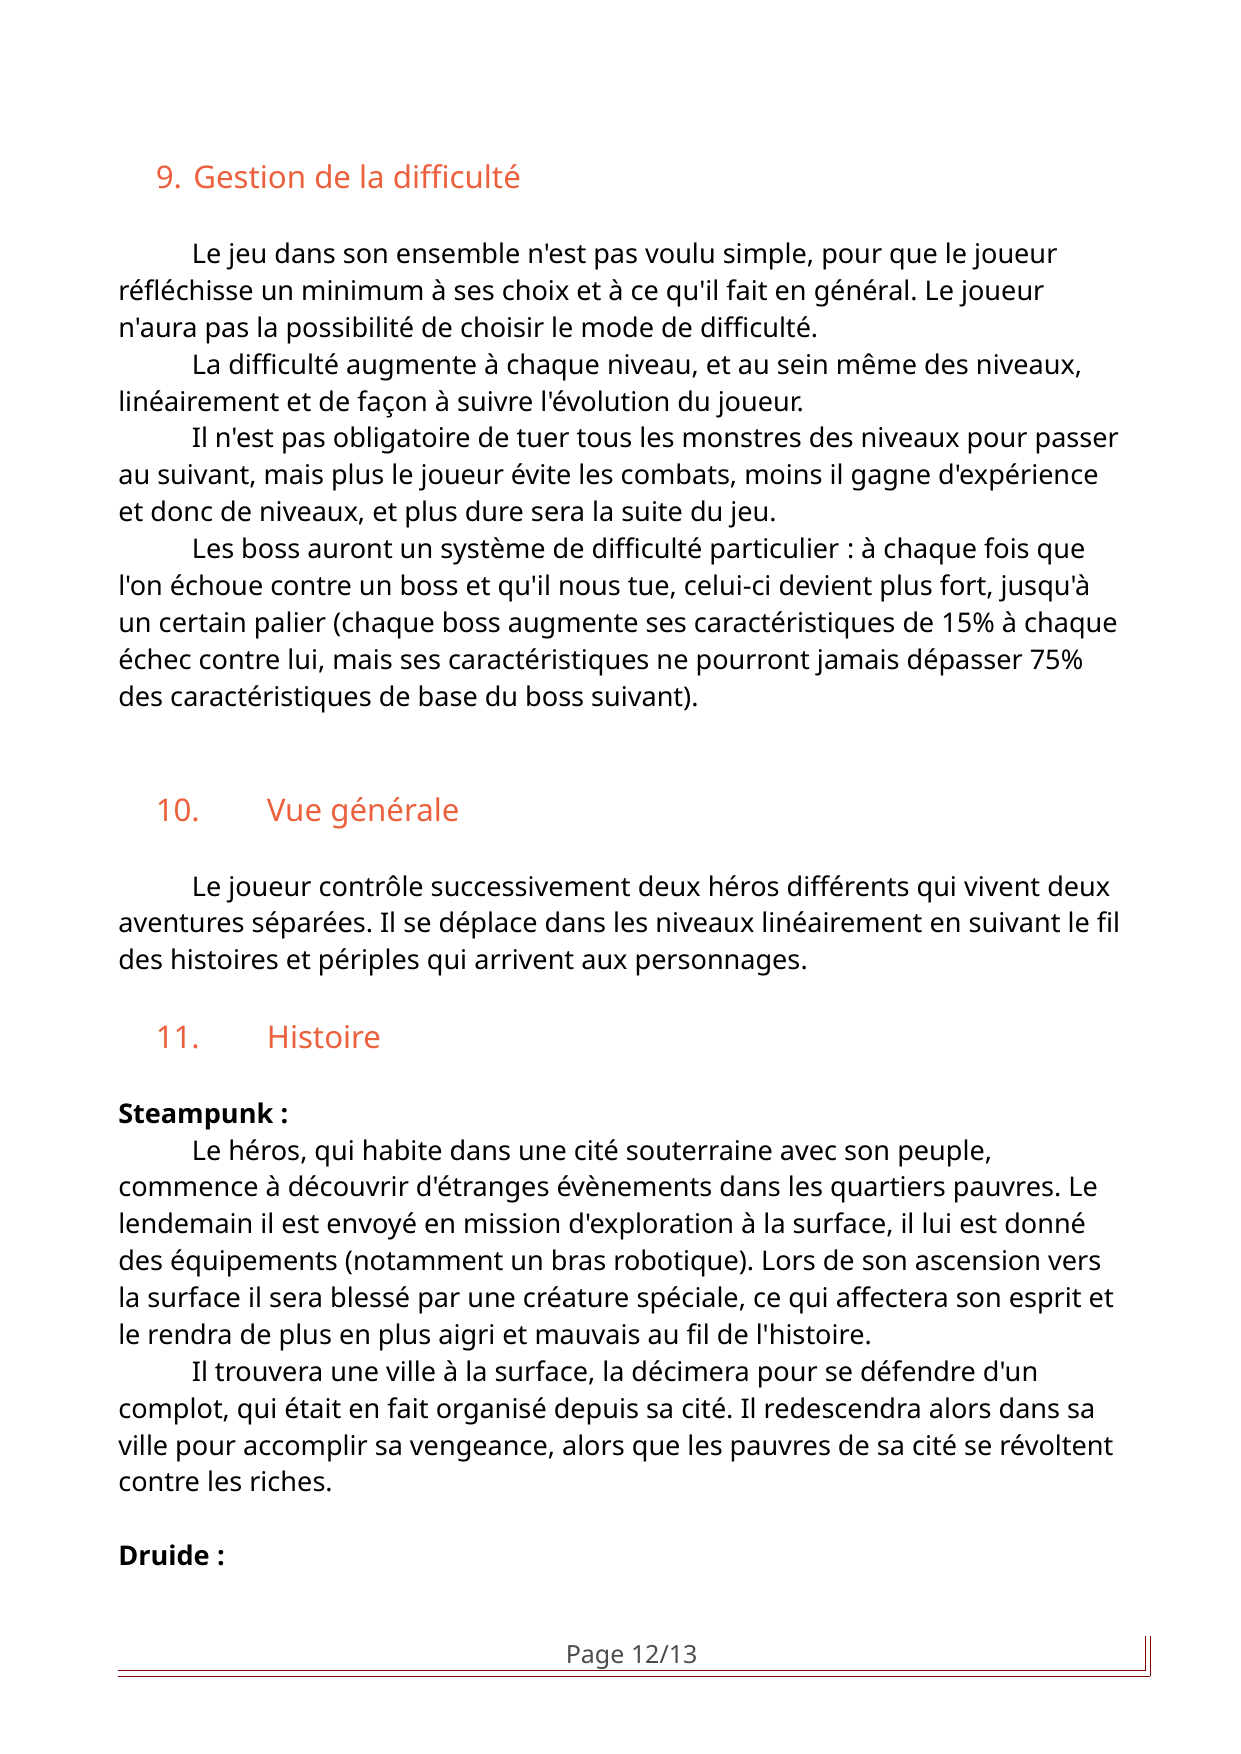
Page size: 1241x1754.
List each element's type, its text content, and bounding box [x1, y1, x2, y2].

list Gestion de la difficulté [156, 155, 1122, 198]
text Les boss auront un système de difficulté particulier : à chaque fois que l'on échoue contre un boss et qu'il nous tue, celui-ci devient plus fort, jusqu'à un certain palier (chaque boss augmente ses caractéristiques de 15% à chaque échec contre lui, mais ses caractéristiques ne pourront jamais dépasser 75% des caractéristiques de base du boss suivant). [118, 529, 1122, 714]
text Druide : [118, 1537, 1122, 1573]
text Steampunk : [118, 1094, 1122, 1131]
text Le héros, qui habite dans une cité souterraine avec son peuple, commence à découvrir d'étranges évènements dans les quartiers pauvres. Le lendemain il est envoyé en mission d'exploration à la surface, il lui est donné des équipements (notamment un bras robotique). Lors de son ascension vers la surface il sera blessé par une créature spéciale, ce qui affectera son esprit et le rendra de plus en plus aigri et mauvais au fil de l'histoire. [118, 1131, 1122, 1352]
text Le jeu dans son ensemble n'est pas voulu simple, pour que le joueur réfléchisse un minimum à ses choix et à ce qu'il fait en général. Le joueur n'aura pas la possibilité de choisir le mode de difficulté. [118, 234, 1122, 345]
text Il trouvera une ville à la surface, la décimera pour se défendre d'un complot, qui était en fait organisé depuis sa cité. Il redescendra alors dans sa ville pour accomplir sa vengeance, alors que les pauvres de sa cité se révoltent contre les riches. [118, 1352, 1122, 1500]
text La difficulté augmente à chaque niveau, et au sein même des niveaux, linéairement et de façon à suivre l'évolution du joueur. [118, 345, 1122, 419]
list Vue générale [156, 788, 1122, 830]
list Histoire [156, 1014, 1122, 1057]
text Il n'est pas obligatoire de tuer tous les monstres des niveaux pour passer au suivant, mais plus le joueur évite les combats, moins il gagne d'expérience et donc de niveaux, et plus dure sera la suite du jeu. [118, 419, 1122, 529]
text Le joueur contrôle successivement deux héros différents qui vivent deux aventures séparées. Il se déplace dans les niveaux linéairement en suivant le fil des histoires et périples qui arrivent aux personnages. [118, 867, 1122, 978]
